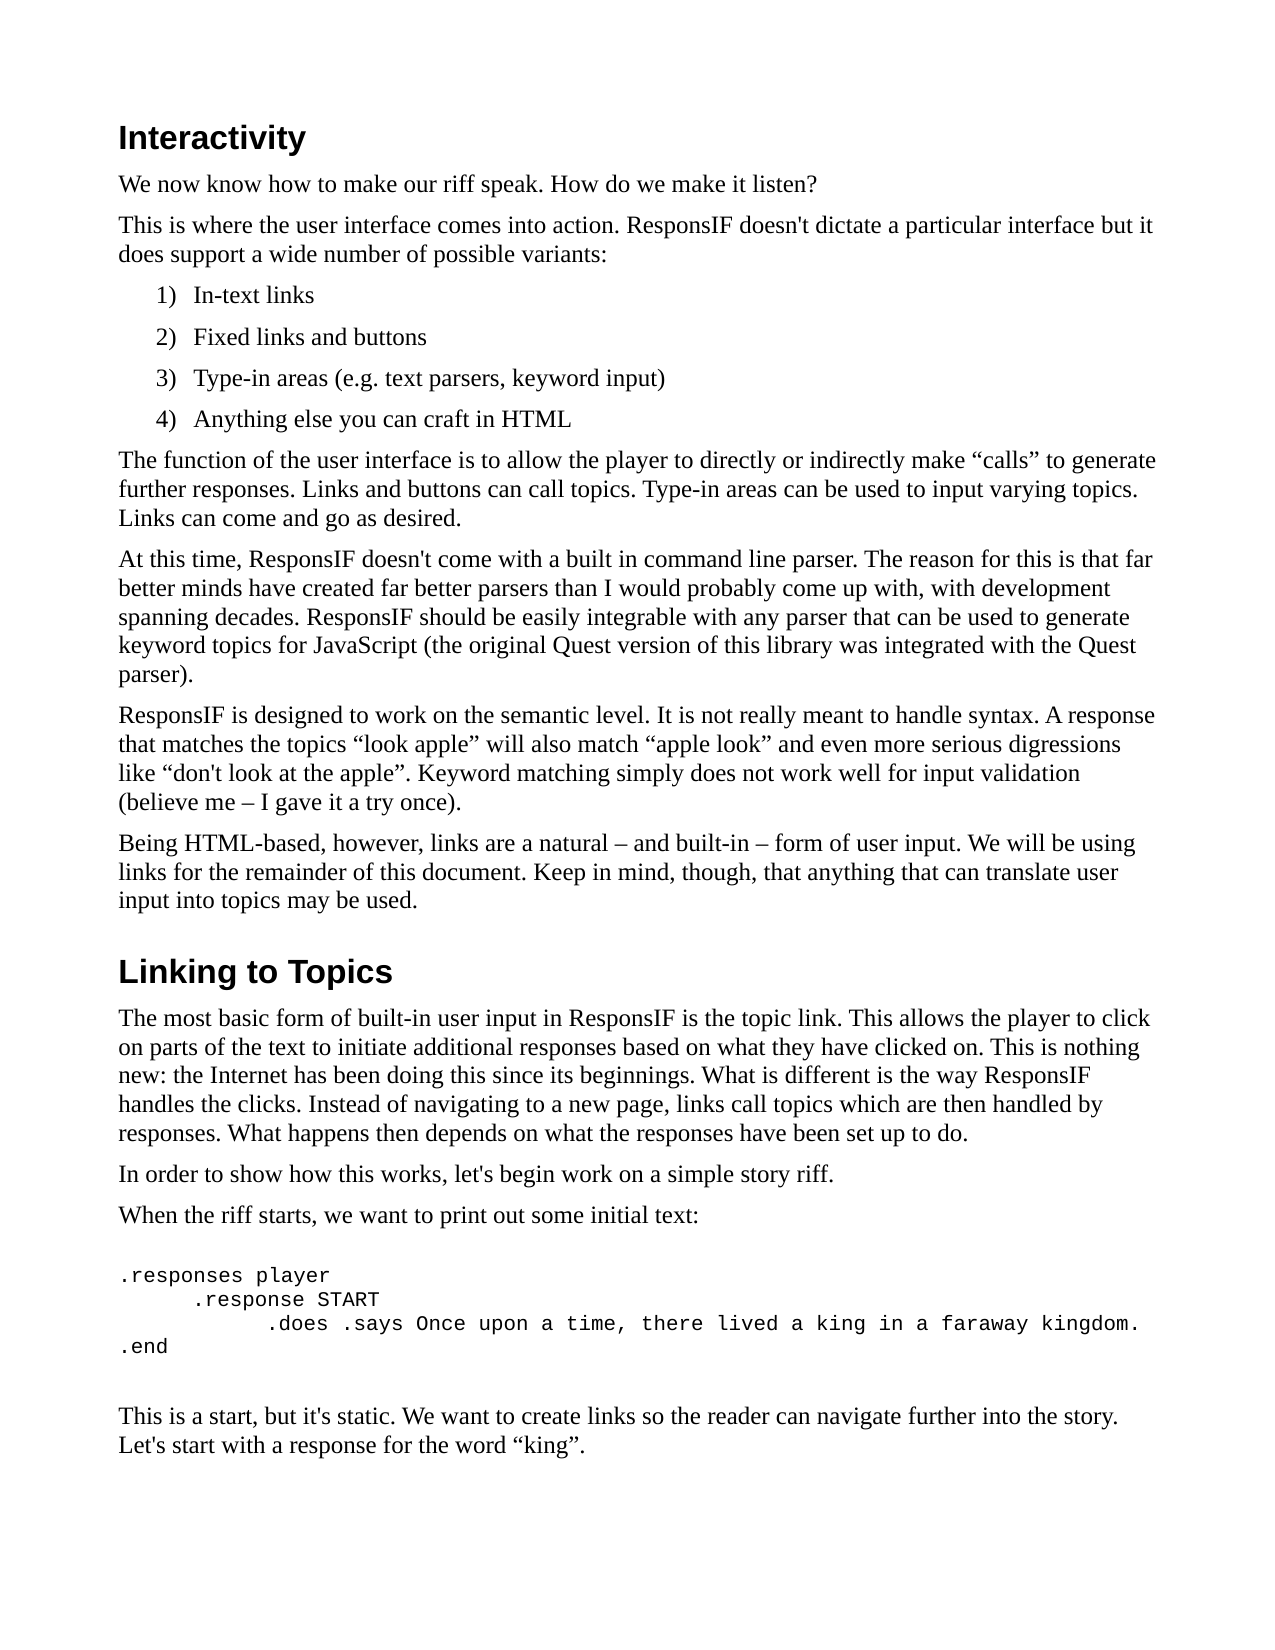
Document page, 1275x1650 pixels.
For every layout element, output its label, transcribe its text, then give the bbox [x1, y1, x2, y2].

text When the riff starts, we want to print out some initial text: [118, 1200, 1157, 1229]
subtitle Linking to Topics [118, 952, 1157, 990]
text Being HTML-based, however, links are a natural – and built-in – form of user input. We will be using links for the remainder of this document. Keep in mind, though, that anything that can translate user input into topics may be used. [118, 828, 1157, 914]
text .does .says Once upon a time, there lived a king in a faraway kingdom. [118, 1313, 1157, 1336]
text ResponsIF is designed to work on the semantic level. It is not really meant to handle syntax. A response that matches the topics “look apple” will also match “apple look” and even more serious digressions like “don't look at the apple”. Keyword matching simply does not work well for input validation (believe me – I gave it a try once). [118, 701, 1157, 816]
list Fixed links and buttons [156, 322, 1157, 351]
subtitle Interactivity [118, 118, 1157, 157]
text In order to show how this works, let's begin work on a simple story riff. [118, 1159, 1157, 1188]
text The function of the user interface is to allow the player to directly or indirectly make “calls” to generate further responses. Links and buttons can call topics. Type-in areas can be used to input varying topics. Links can come and go as desired. [118, 446, 1157, 532]
list Anything else you can craft in HTML [156, 404, 1157, 433]
list In-text links [156, 281, 1157, 309]
text .responses player [118, 1265, 1157, 1289]
text This is a start, but it's static. We want to create links so the reader can navigate further into the story. Let's start with a response for the word “king”. [118, 1401, 1157, 1459]
text We now know how to make our riff speak. How do we make it listen? [118, 169, 1157, 198]
list Type-in areas (e.g. text parsers, keyword input) [156, 363, 1157, 392]
text This is where the user interface comes into action. ResponsIF doesn't dictate a particular interface but it does support a wide number of possible variants: [118, 211, 1157, 268]
text At this time, ResponsIF doesn't come with a built in command line parser. The reason for this is that far better minds have created far better parsers than I would probably come up with, with development spanning decades. ResponsIF should be easily integrable with any parser that can be used to generate keyword topics for JavaScript (the original Quest version of this library was integrated with the Quest parser). [118, 544, 1157, 688]
text .response START [118, 1289, 1157, 1313]
text .end [118, 1336, 1157, 1360]
text The most basic form of built-in user input in ResponsIF is the topic link. This allows the player to click on parts of the text to initiate additional responses based on what they have clicked on. This is nothing new: the Internet has been doing this since its beginnings. What is different is the way ResponsIF handles the clicks. Instead of navigating to a new page, links call topics which are then handled by responses. What happens then depends on what the responses have been set up to do. [118, 1003, 1157, 1147]
